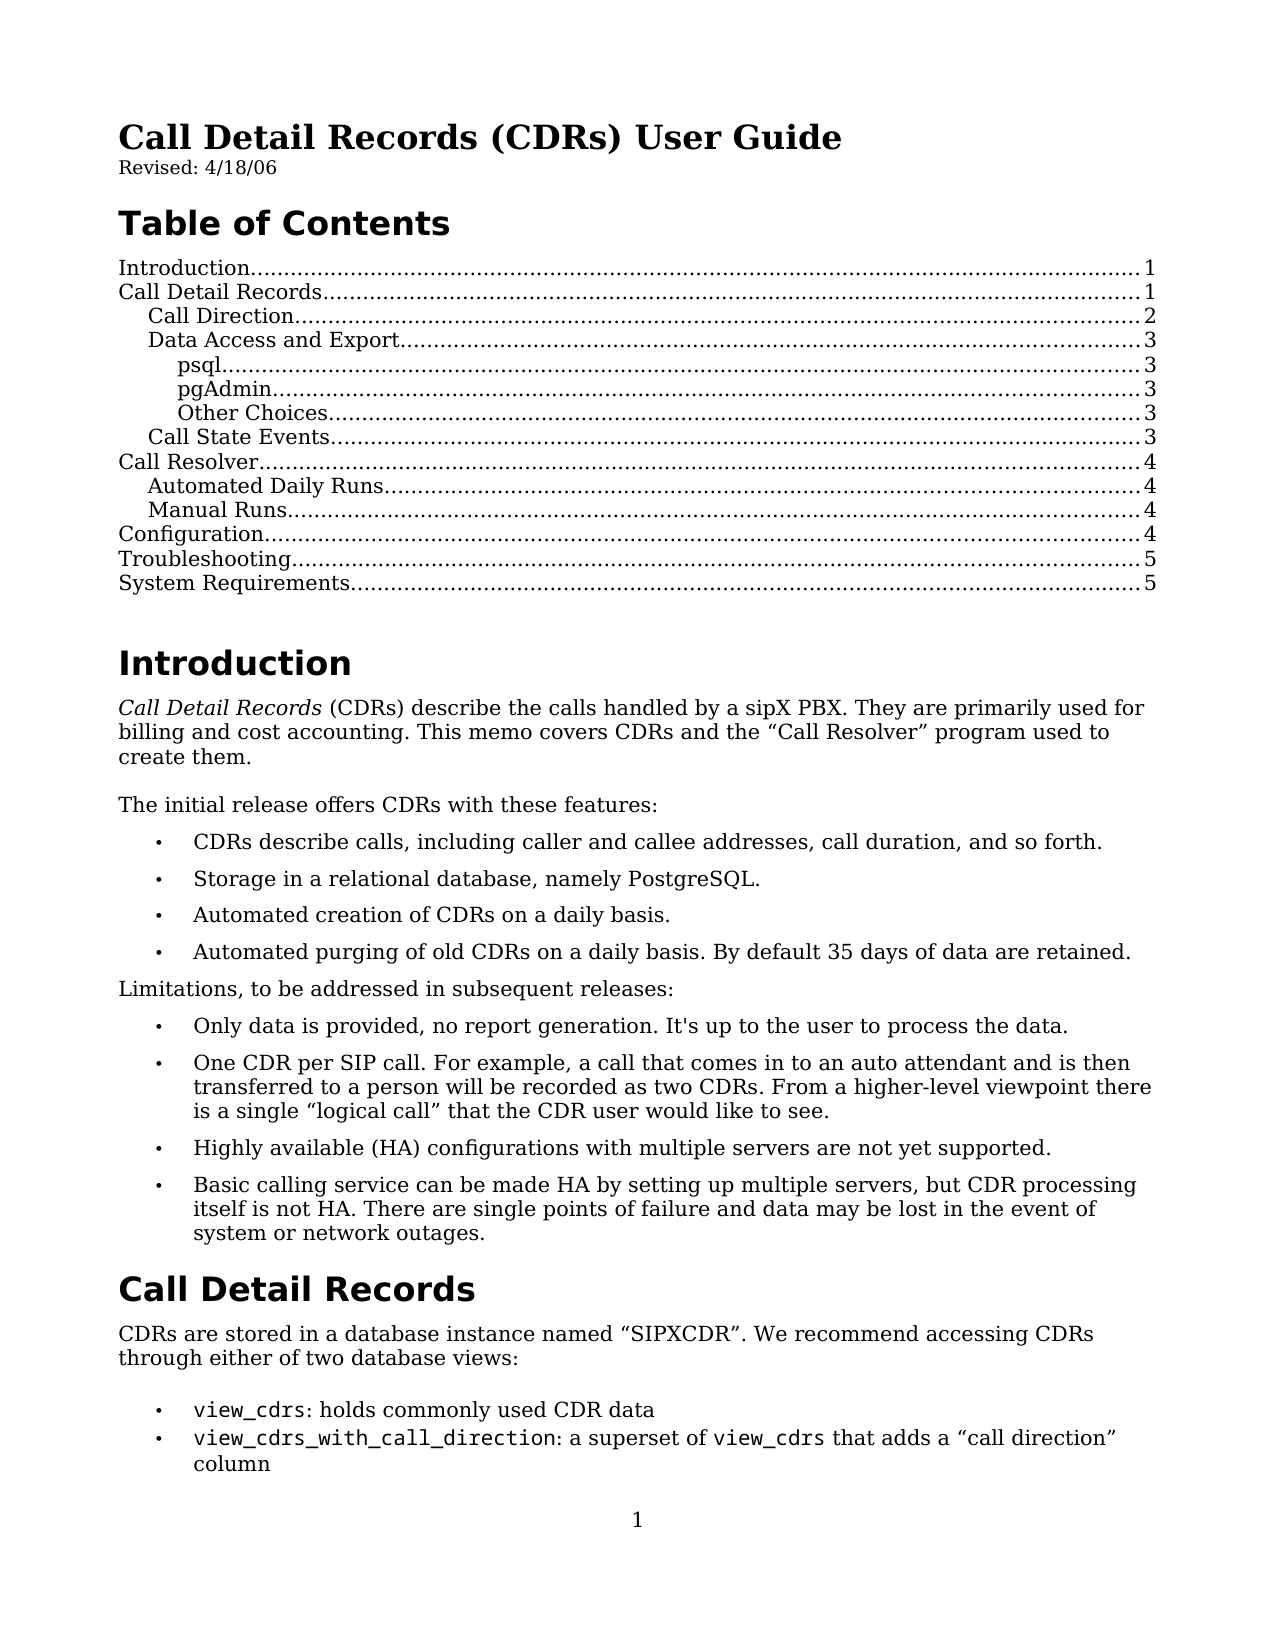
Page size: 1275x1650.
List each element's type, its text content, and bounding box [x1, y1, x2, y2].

text psql 3 [177, 353, 1157, 377]
text Call Direction 2 [148, 304, 1157, 328]
list Basic calling service can be made HA by setting up multiple servers, but CDR processing itself is not HA. There are single points of failure and data may be lost in the event of system or network outages. [156, 1173, 1157, 1246]
list Automated purging of old CDRs on a daily basis. By default 35 days of data are retained. [156, 940, 1157, 964]
subtitle Call Detail Records [118, 1271, 1157, 1309]
list Highly available (HA) configurations with multiple servers are not yet supported. [156, 1136, 1157, 1160]
text pgAdmin 3 [177, 377, 1157, 401]
list Automated creation of CDRs on a daily basis. [156, 903, 1157, 928]
text Configuration 4 [118, 522, 1157, 547]
subtitle Introduction [118, 644, 1157, 684]
subtitle Table of Contents [118, 204, 1157, 243]
text Revised: 4/18/06 [118, 157, 1157, 179]
text Data Access and Export 3 [148, 328, 1157, 353]
text System Requirements 5 [118, 571, 1157, 595]
list CDRs describe calls, including caller and callee addresses, call duration, and so forth. [156, 830, 1157, 854]
text The initial release offers CDRs with these features: [118, 793, 1157, 817]
list view_cdrs: holds commonly used CDR data [156, 1395, 1157, 1423]
text Limitations, to be addressed in subsequent releases: [118, 977, 1157, 1001]
text Call Detail Records 1 [118, 280, 1157, 304]
text Introduction 1 [118, 256, 1157, 280]
list Storage in a relational database, namely PostgreSQL. [156, 867, 1157, 891]
text CDRs are stored in a database instance named “SIPXCDR”. We recommend accessing CDRs through either of two database views: [118, 1322, 1157, 1371]
text Call Detail Records (CDRs) describe the calls handled by a sipX PBX. They are primarily used for billing and cost accounting. This memo covers CDRs and the “Call Resolver” program used to create them. [118, 696, 1157, 769]
text Call Detail Records (CDRs) User Guide [118, 118, 1157, 157]
list One CDR per SIP call. For example, a call that comes in to an auto attendant and is then transferred to a person will be recorded as two CDRs. From a higher-level viewpoint there is a single “logical call” that the CDR user would like to see. [156, 1051, 1157, 1123]
text Other Choices 3 [177, 401, 1157, 425]
text Manual Runs 4 [148, 498, 1157, 522]
text Call State Events 3 [148, 425, 1157, 450]
list Only data is provided, no report generation. It's up to the user to process the data. [156, 1014, 1157, 1038]
list view_cdrs_with_call_direction: a superset of view_cdrs that adds a “call direction” column [156, 1423, 1157, 1476]
text Troubleshooting 5 [118, 547, 1157, 571]
text Automated Daily Runs 4 [148, 474, 1157, 498]
text Call Resolver 4 [118, 450, 1157, 474]
